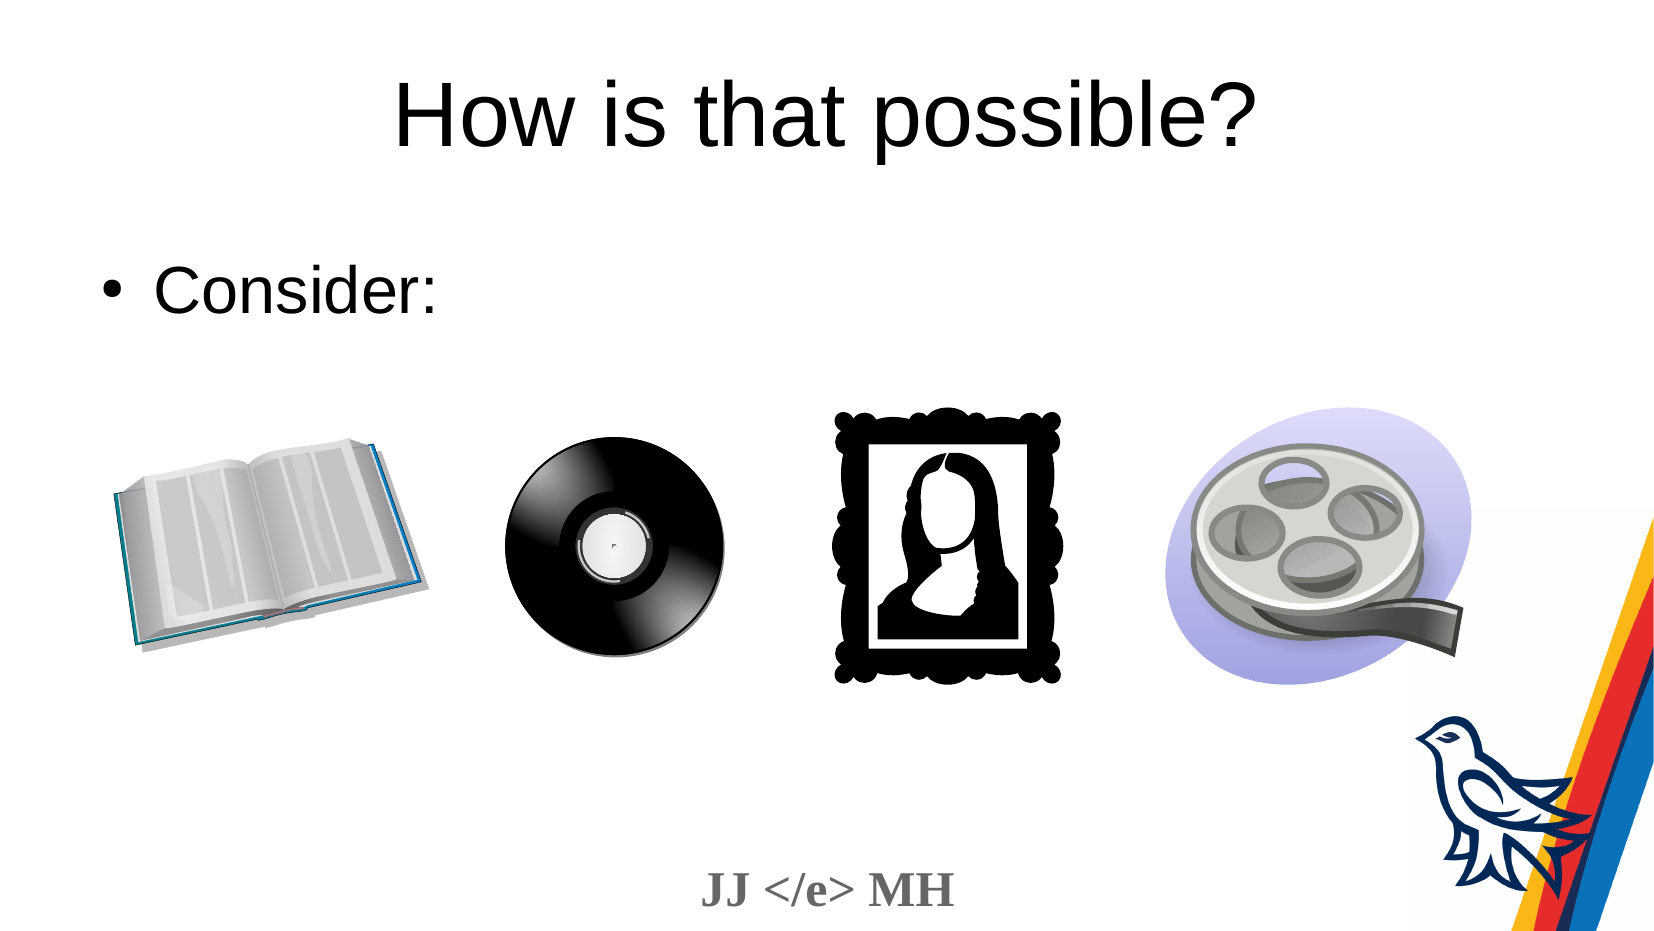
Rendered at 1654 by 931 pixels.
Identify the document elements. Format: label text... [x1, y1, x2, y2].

picture [496, 427, 733, 665]
list Consider: [82, 253, 1300, 343]
title How is that possible? [82, 37, 1571, 193]
picture [106, 433, 438, 659]
picture [809, 407, 1087, 685]
picture [1148, 393, 1654, 931]
